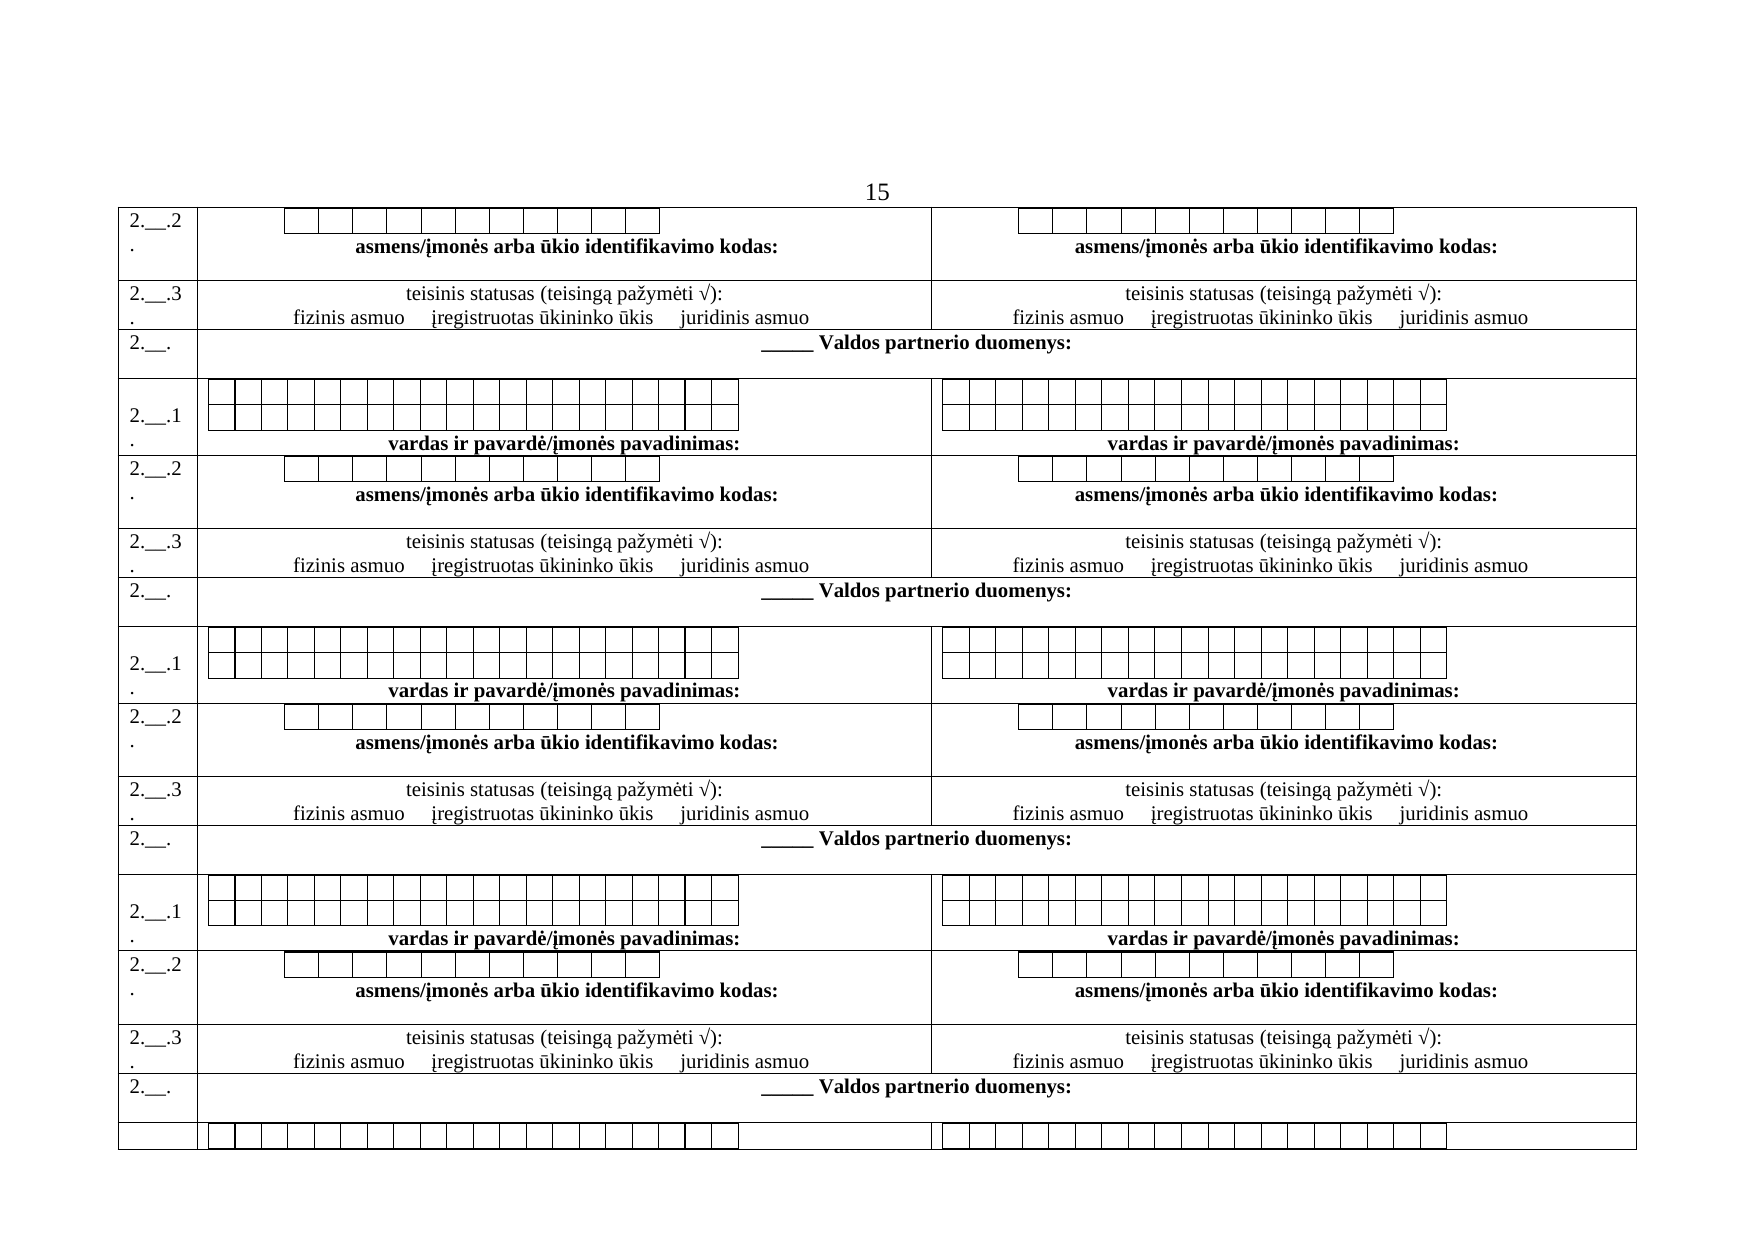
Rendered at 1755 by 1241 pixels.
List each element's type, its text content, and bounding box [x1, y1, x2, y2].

table_cell [1341, 653, 1367, 677]
table_header [1394, 1124, 1420, 1148]
table_cell [1368, 901, 1393, 925]
table_header [1076, 1124, 1101, 1148]
table_cell [633, 901, 658, 925]
table_header [490, 457, 523, 481]
table_cell [1102, 405, 1128, 429]
table_cell [368, 901, 393, 925]
table_cell [659, 405, 684, 429]
table_cell [1209, 901, 1234, 925]
table_header [1156, 705, 1189, 729]
table_cell vardas ir pavardė/įmonės pavadinimas: [198, 627, 931, 702]
table_cell vardas ir pavardė/įmonės pavadinimas: [932, 379, 1636, 454]
table_header [1224, 953, 1257, 977]
table_cell _____ Valdos partnerio duomenys: [198, 578, 1636, 626]
table_header [633, 1124, 658, 1148]
table_header [353, 209, 386, 233]
table_header [368, 380, 393, 404]
table_header [592, 953, 625, 977]
table_cell [739, 1123, 931, 1149]
table_header [456, 705, 489, 729]
table_header [553, 1124, 579, 1148]
table_cell 2.__.2. [119, 456, 197, 528]
table_header [368, 876, 393, 900]
table_cell [606, 653, 632, 677]
table_header [1288, 628, 1314, 652]
table_cell [606, 901, 632, 925]
table_cell [119, 1123, 197, 1149]
table_header [1049, 628, 1075, 652]
table_header [1292, 953, 1325, 977]
table_cell [1341, 901, 1367, 925]
table_cell [474, 653, 499, 677]
table_header [970, 628, 995, 652]
table_header [315, 380, 340, 404]
table_header [1315, 876, 1340, 900]
table_header [421, 628, 446, 652]
table_cell 2.__. [119, 1074, 197, 1122]
table_header [1288, 380, 1314, 404]
table_header [1368, 1124, 1393, 1148]
table_header [524, 705, 557, 729]
table_cell [553, 901, 579, 925]
table_header [1341, 1124, 1367, 1148]
table_cell vardas ir pavardė/įmonės pavadinimas: [198, 379, 931, 454]
table_header [1049, 876, 1075, 900]
table_cell asmens/įmonės arba ūkio identifikavimo kodas: [932, 208, 1636, 280]
table_cell [209, 901, 234, 925]
table_header [1023, 628, 1048, 652]
table_header [1224, 209, 1257, 233]
table_header [633, 380, 658, 404]
table_cell [659, 901, 684, 925]
table_header [319, 953, 352, 977]
table_header [456, 953, 489, 977]
table_header [970, 380, 995, 404]
table_cell [368, 653, 393, 677]
table_cell [527, 653, 552, 677]
table_cell [580, 405, 605, 429]
table_header [1209, 1124, 1234, 1148]
table_header [319, 457, 352, 481]
table_header [606, 628, 632, 652]
table_cell asmens/įmonės arba ūkio identifikavimo kodas: [198, 951, 931, 1024]
table_header [659, 380, 684, 404]
table_header [353, 953, 386, 977]
table_header [421, 1124, 446, 1148]
table_header [1341, 380, 1367, 404]
table_cell [633, 405, 658, 429]
table_header [474, 380, 499, 404]
table_header [1156, 953, 1189, 977]
table_cell _____ Valdos partnerio duomenys: [198, 1074, 1636, 1122]
table_cell [1235, 901, 1261, 925]
table_cell [421, 653, 446, 677]
table_cell [1102, 901, 1128, 925]
table_header [315, 628, 340, 652]
table_header [447, 628, 473, 652]
table_header [315, 876, 340, 900]
table_header [1315, 628, 1340, 652]
table_header [1182, 876, 1208, 900]
table_cell [1129, 405, 1154, 429]
table_cell [500, 901, 526, 925]
table_cell 2.__.3. [119, 529, 197, 577]
table_header [1155, 380, 1181, 404]
table_cell [1262, 901, 1287, 925]
table_cell [1394, 653, 1420, 677]
table_header [943, 876, 969, 900]
table_header [1076, 380, 1101, 404]
table_header [1156, 209, 1189, 233]
table_header [447, 380, 473, 404]
table_header [353, 705, 386, 729]
table_cell [1288, 901, 1314, 925]
table_cell [474, 405, 499, 429]
table_cell [527, 405, 552, 429]
table_header [1102, 1124, 1128, 1148]
table_header [558, 457, 591, 481]
table_cell teisinis statusas (teisingą pažymėti √): fizinis asmuo  įregistruotas ūkininko ūkis  juridinis asmuo  [198, 281, 931, 329]
table_cell [686, 405, 711, 429]
table_header [1262, 628, 1287, 652]
table_header [524, 953, 557, 977]
table_header [1326, 209, 1359, 233]
table_header [970, 1124, 995, 1148]
table_cell [1155, 901, 1181, 925]
table_header [659, 876, 684, 900]
table_cell [1182, 653, 1208, 677]
table_header [1190, 953, 1223, 977]
table_header [1076, 628, 1101, 652]
table_header [262, 1124, 287, 1148]
table_cell [686, 901, 711, 925]
table_header [1292, 209, 1325, 233]
table_cell [315, 653, 340, 677]
table_cell [659, 653, 684, 677]
table_header [1023, 876, 1048, 900]
table_cell [606, 405, 632, 429]
table_header [490, 705, 523, 729]
table_cell [996, 405, 1022, 429]
table_header [1087, 457, 1121, 481]
table_header [633, 628, 658, 652]
table_header [1368, 876, 1393, 900]
table_header [1292, 457, 1325, 481]
table_header [686, 628, 711, 652]
table_header [285, 705, 318, 729]
table_cell 2.__.2. [119, 951, 197, 1024]
table_header [285, 457, 318, 481]
table_header [1129, 628, 1154, 652]
table_cell [262, 653, 287, 677]
table_header [1087, 953, 1121, 977]
table_header [1129, 876, 1154, 900]
table_header [686, 1124, 711, 1148]
table_header [288, 1124, 314, 1148]
table_header [1360, 457, 1393, 481]
table_cell [1182, 901, 1208, 925]
table_cell [1076, 653, 1101, 677]
table_cell teisinis statusas (teisingą pažymėti √): fizinis asmuo  įregistruotas ūkininko ūkis  juridinis asmuo  [198, 1025, 931, 1073]
table_header [592, 457, 625, 481]
table_header [553, 380, 579, 404]
table_cell 2.__. [119, 578, 197, 626]
table_cell [1421, 405, 1446, 429]
table_header [1292, 705, 1325, 729]
table_header [626, 209, 659, 233]
table_header [626, 457, 659, 481]
table_header [1262, 380, 1287, 404]
table_header [1190, 457, 1223, 481]
table_cell asmens/įmonės arba ūkio identifikavimo kodas: [198, 704, 931, 776]
table_header [394, 380, 420, 404]
table_header [996, 380, 1022, 404]
table_header [319, 209, 352, 233]
table_header [1156, 457, 1189, 481]
table_header [1019, 209, 1052, 233]
table_header [659, 628, 684, 652]
table_cell [394, 405, 420, 429]
table_cell [447, 653, 473, 677]
table_cell _____ Valdos partnerio duomenys: [198, 330, 1636, 378]
table_cell [553, 653, 579, 677]
table_header [500, 628, 526, 652]
table_cell [943, 653, 969, 677]
table_header [341, 628, 367, 652]
table_cell [1262, 653, 1287, 677]
table_cell asmens/įmonės arba ūkio identifikavimo kodas: [198, 456, 931, 528]
table_header [288, 380, 314, 404]
table_cell asmens/įmonės arba ūkio identifikavimo kodas: [932, 951, 1636, 1024]
table_header [1235, 628, 1261, 652]
table_header [1049, 1124, 1075, 1148]
table_header [606, 1124, 632, 1148]
table_header [1258, 457, 1291, 481]
table_header [580, 876, 605, 900]
table_cell [500, 405, 526, 429]
table_header [1209, 876, 1234, 900]
table_header [1368, 628, 1393, 652]
table_cell [421, 405, 446, 429]
table_header [1182, 628, 1208, 652]
table_header [686, 876, 711, 900]
table_header [422, 705, 455, 729]
table_header [996, 628, 1022, 652]
table_cell [1315, 901, 1340, 925]
table_cell 2.__.1. [119, 875, 197, 950]
table_header [1258, 705, 1291, 729]
table_cell [580, 901, 605, 925]
table_cell [288, 405, 314, 429]
table_cell [712, 405, 738, 429]
table_header [1394, 380, 1420, 404]
table_header [580, 628, 605, 652]
table_cell [1155, 405, 1181, 429]
table_cell [1235, 653, 1261, 677]
table_header [712, 380, 738, 404]
table_cell [553, 405, 579, 429]
table_cell [368, 405, 393, 429]
table_header [1076, 876, 1101, 900]
table_header [606, 876, 632, 900]
table_header [1235, 1124, 1261, 1148]
table_header [1053, 953, 1086, 977]
table_header [262, 628, 287, 652]
table_header [943, 628, 969, 652]
table_header [1360, 209, 1393, 233]
table_cell [1394, 901, 1420, 925]
table_header [943, 380, 969, 404]
table_header [387, 457, 421, 481]
table_cell [712, 901, 738, 925]
table_header [456, 209, 489, 233]
table_header [1421, 876, 1446, 900]
table_header [1023, 380, 1048, 404]
table_header [553, 876, 579, 900]
table_header [1421, 380, 1446, 404]
table_cell [341, 653, 367, 677]
table_cell [394, 901, 420, 925]
table_header [236, 1124, 261, 1148]
table_header [712, 1124, 738, 1148]
table_cell [341, 405, 367, 429]
table_cell [236, 405, 261, 429]
table_cell [500, 653, 526, 677]
table_header [474, 628, 499, 652]
table_header [422, 457, 455, 481]
table_header [500, 1124, 526, 1148]
table_cell teisinis statusas (teisingą pažymėti √): fizinis asmuo  įregistruotas ūkininko ūkis  juridinis asmuo  [932, 1025, 1636, 1073]
table_cell [315, 901, 340, 925]
table_cell [1209, 405, 1234, 429]
table_header [527, 876, 552, 900]
table_header [943, 1124, 969, 1148]
table_cell [288, 901, 314, 925]
table_header [315, 1124, 340, 1148]
table_header [558, 209, 591, 233]
table_header [368, 1124, 393, 1148]
table_header [1182, 1124, 1208, 1148]
table_header [447, 876, 473, 900]
table_header [474, 876, 499, 900]
table_cell 2.__.1. [119, 627, 197, 702]
table_cell [1049, 653, 1075, 677]
table_cell [288, 653, 314, 677]
table_header [1288, 1124, 1314, 1148]
table_header [1326, 953, 1359, 977]
table_header [1235, 380, 1261, 404]
table_cell [1288, 653, 1314, 677]
table_cell 2.__. [119, 826, 197, 874]
table_header [1049, 380, 1075, 404]
table_header [1053, 209, 1086, 233]
table_header [1224, 457, 1257, 481]
table_cell [633, 653, 658, 677]
table_header [490, 209, 523, 233]
table_header [527, 628, 552, 652]
table_cell [1049, 405, 1075, 429]
table_cell [1155, 653, 1181, 677]
table_cell [970, 901, 995, 925]
table_header [1341, 628, 1367, 652]
table_header [209, 1124, 234, 1148]
table_cell 2.__.2. [119, 208, 197, 280]
table_header [353, 457, 386, 481]
table_header [558, 705, 591, 729]
table_header [1122, 457, 1155, 481]
table_cell [1288, 405, 1314, 429]
table_cell [1182, 405, 1208, 429]
table_cell [474, 901, 499, 925]
table_cell 2.__. [119, 330, 197, 378]
table_header [1341, 876, 1367, 900]
table_cell [209, 405, 234, 429]
table_header [285, 209, 318, 233]
table_cell [1023, 653, 1048, 677]
table_header [394, 628, 420, 652]
table_cell asmens/įmonės arba ūkio identifikavimo kodas: [932, 704, 1636, 776]
table_cell [209, 653, 234, 677]
table_header [1155, 876, 1181, 900]
table_cell teisinis statusas (teisingą pažymėti √): fizinis asmuo  įregistruotas ūkininko ūkis  juridinis asmuo  [198, 777, 931, 825]
table_cell [1235, 405, 1261, 429]
table_header [1102, 380, 1128, 404]
table_header [524, 209, 557, 233]
table_header [1053, 705, 1086, 729]
table_cell [1023, 901, 1048, 925]
table_header [1122, 705, 1155, 729]
table_cell teisinis statusas (teisingą pažymėti √): fizinis asmuo  įregistruotas ūkininko ūkis  juridinis asmuo  [198, 529, 931, 577]
table_header [209, 380, 234, 404]
table_cell [527, 901, 552, 925]
table_cell [315, 405, 340, 429]
table_header [1053, 457, 1086, 481]
table_header [1155, 628, 1181, 652]
table_header [394, 876, 420, 900]
table_cell 2.__.3. [119, 281, 197, 329]
table_header [236, 380, 261, 404]
table_header [1102, 628, 1128, 652]
table_header [500, 876, 526, 900]
table_header [1087, 705, 1121, 729]
table_cell [1447, 1123, 1636, 1149]
table_cell [1129, 653, 1154, 677]
table_cell vardas ir pavardė/įmonės pavadinimas: [198, 875, 931, 950]
table_header [1315, 1124, 1340, 1148]
table_header [456, 457, 489, 481]
table_header [262, 876, 287, 900]
table_header [1129, 380, 1154, 404]
table_header [996, 1124, 1022, 1148]
table_header [1224, 705, 1257, 729]
table_cell 2.__.2. [119, 704, 197, 776]
table_cell [1129, 901, 1154, 925]
table_header [1190, 705, 1223, 729]
table_cell [1076, 901, 1101, 925]
table_cell [1394, 405, 1420, 429]
table_header [1182, 380, 1208, 404]
table_cell vardas ir pavardė/įmonės pavadinimas: [932, 875, 1636, 950]
table_header [633, 876, 658, 900]
table_header [262, 380, 287, 404]
table_header [659, 1124, 684, 1148]
table_cell [943, 405, 969, 429]
table_header [1019, 705, 1052, 729]
table_header [592, 209, 625, 233]
table_header [387, 209, 421, 233]
table_header [394, 1124, 420, 1148]
table_cell [1421, 653, 1446, 677]
table_header [447, 1124, 473, 1148]
table_header [1129, 1124, 1154, 1148]
table_cell teisinis statusas (teisingą pažymėti √): fizinis asmuo  įregistruotas ūkininko ūkis  juridinis asmuo  [932, 777, 1636, 825]
table_cell [1102, 653, 1128, 677]
table_cell [970, 653, 995, 677]
table_cell asmens/įmonės arba ūkio identifikavimo kodas: [198, 208, 931, 280]
table_header [368, 628, 393, 652]
table_cell [1368, 653, 1393, 677]
table_header [1019, 457, 1052, 481]
table_header [341, 380, 367, 404]
table_cell [1209, 653, 1234, 677]
table_cell [1049, 901, 1075, 925]
table_header [1122, 209, 1155, 233]
table_header [1421, 628, 1446, 652]
table_cell [262, 901, 287, 925]
table_header [1262, 1124, 1287, 1148]
table_cell 2.__.3. [119, 777, 197, 825]
table_header [319, 705, 352, 729]
table_header [1019, 953, 1052, 977]
table_header [1235, 876, 1261, 900]
table_header [1087, 209, 1121, 233]
table_header [1360, 953, 1393, 977]
table_header [1155, 1124, 1181, 1148]
table_cell [447, 405, 473, 429]
table_header [1122, 953, 1155, 977]
table_header [1326, 705, 1359, 729]
table_cell [394, 653, 420, 677]
table_header [1394, 876, 1420, 900]
table_cell 2.__.1. [119, 379, 197, 454]
table_header [527, 380, 552, 404]
table_header [626, 705, 659, 729]
table_header [209, 628, 234, 652]
table_header [1368, 380, 1393, 404]
table_header [970, 876, 995, 900]
table_header [606, 380, 632, 404]
table_header [288, 628, 314, 652]
table_header [341, 876, 367, 900]
table_header [592, 705, 625, 729]
table_header [285, 953, 318, 977]
table_header [996, 876, 1022, 900]
table_cell teisinis statusas (teisingą pažymėti √): fizinis asmuo  įregistruotas ūkininko ūkis  juridinis asmuo  [932, 281, 1636, 329]
table_header [422, 953, 455, 977]
table_header [553, 628, 579, 652]
table_header [1394, 628, 1420, 652]
table_header [490, 953, 523, 977]
table_header [712, 628, 738, 652]
table_cell [262, 405, 287, 429]
table_cell [996, 653, 1022, 677]
table_cell asmens/įmonės arba ūkio identifikavimo kodas: [932, 456, 1636, 528]
table_header [1209, 628, 1234, 652]
table_cell [970, 405, 995, 429]
table_header [1190, 209, 1223, 233]
table_header [1258, 209, 1291, 233]
table_cell [341, 901, 367, 925]
table_cell _____ Valdos partnerio duomenys: [198, 826, 1636, 874]
table_cell [1341, 405, 1367, 429]
table_header [500, 380, 526, 404]
table_header [341, 1124, 367, 1148]
table_header [1023, 1124, 1048, 1148]
table_cell [1023, 405, 1048, 429]
table_header [1102, 876, 1128, 900]
table_header [580, 1124, 605, 1148]
table_cell [996, 901, 1022, 925]
table_cell vardas ir pavardė/įmonės pavadinimas: [932, 627, 1636, 702]
table_header [474, 1124, 499, 1148]
table_header [1421, 1124, 1446, 1148]
table_header [626, 953, 659, 977]
table_header [421, 380, 446, 404]
table_header [422, 209, 455, 233]
table_header [236, 876, 261, 900]
table_cell [1315, 405, 1340, 429]
table_cell [686, 653, 711, 677]
table_header [527, 1124, 552, 1148]
table_cell [421, 901, 446, 925]
table_header [580, 380, 605, 404]
table_cell [1421, 901, 1446, 925]
table_cell [236, 653, 261, 677]
table_header [421, 876, 446, 900]
table_header [288, 876, 314, 900]
table_header [686, 380, 711, 404]
table_header [712, 876, 738, 900]
table_header [1258, 953, 1291, 977]
table_header [1315, 380, 1340, 404]
table_cell 2.__.3. [119, 1025, 197, 1073]
table_header [524, 457, 557, 481]
table_cell [1262, 405, 1287, 429]
table_cell [236, 901, 261, 925]
table_cell [580, 653, 605, 677]
table_header [1360, 705, 1393, 729]
table_header [1209, 380, 1234, 404]
table_cell [712, 653, 738, 677]
table_header [236, 628, 261, 652]
table_header [387, 953, 421, 977]
table_cell [1315, 653, 1340, 677]
table_cell [1368, 405, 1393, 429]
table_header [209, 876, 234, 900]
table_header [1326, 457, 1359, 481]
table_cell [447, 901, 473, 925]
table_header [558, 953, 591, 977]
table_header [1288, 876, 1314, 900]
table_cell [1076, 405, 1101, 429]
table_header [387, 705, 421, 729]
table_header [1262, 876, 1287, 900]
table_cell [943, 901, 969, 925]
table_cell teisinis statusas (teisingą pažymėti √): fizinis asmuo  įregistruotas ūkininko ūkis  juridinis asmuo  [932, 529, 1636, 577]
